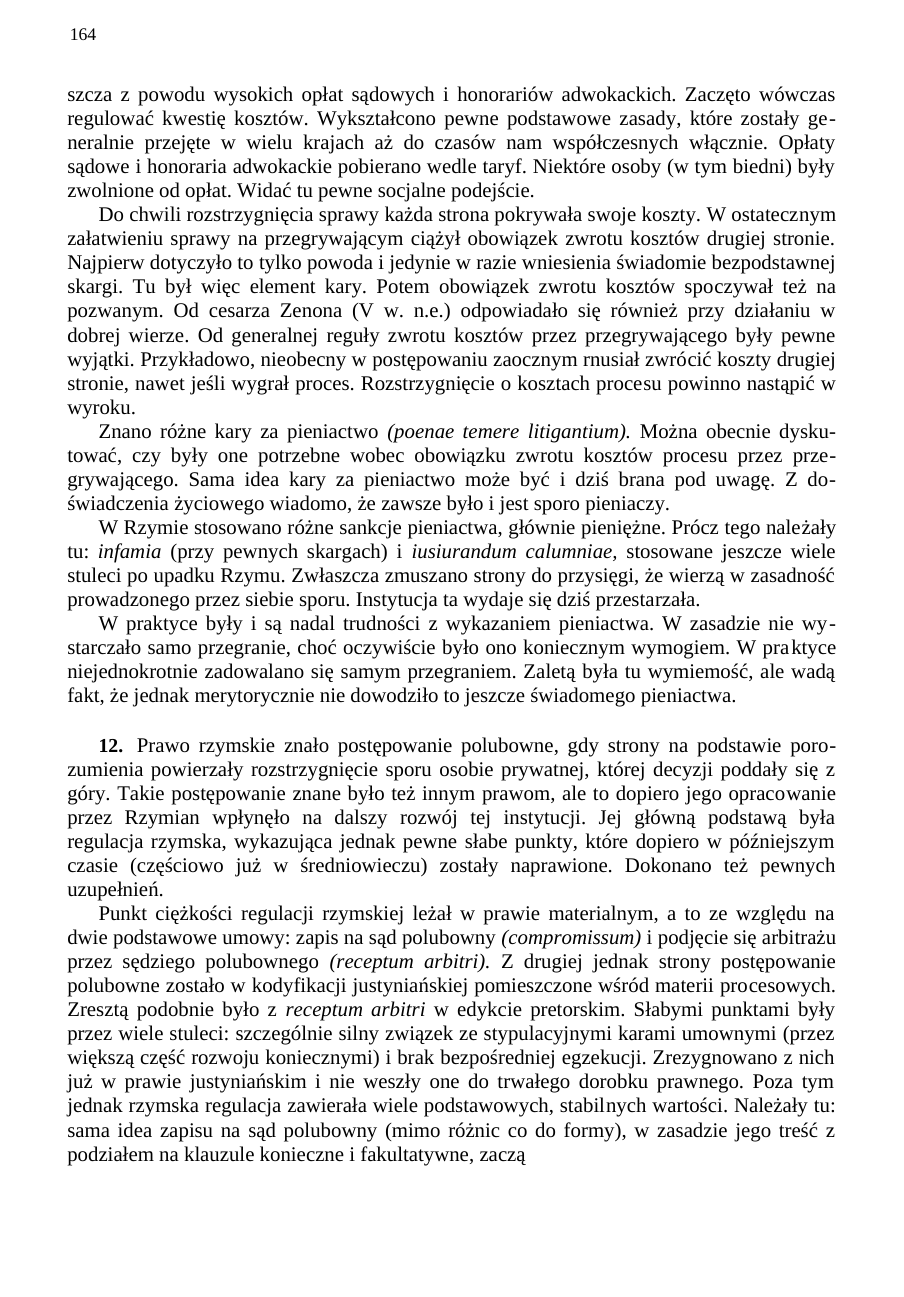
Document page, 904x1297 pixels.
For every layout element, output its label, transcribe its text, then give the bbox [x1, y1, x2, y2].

text W praktyce były i są nadal trudności z wykazaniem pieniactwa. W zasadzie nie wy­starczało samo przegranie, choć oczywiście było ono koniecznym wymogiem. W pra­ktyce niejednokrotnie zadowalano się samym przegraniem. Zaletą była tu wymiemość, ale wadą fakt, że jednak merytorycznie nie dowodziło to jeszcze świadomego pie­niactwa. [67, 611, 836, 707]
text 164 [69, 23, 99, 44]
list Prawo rzymskie znało postępowanie polubowne, gdy strony na podstawie poro­zumienia powierzały rozstrzygnięcie sporu osobie prywatnej, której decyzji poddały się z góry. Takie postępowanie znane było też innym prawom, ale to dopiero jego opraco­wanie przez Rzymian wpłynęło na dalszy rozwój tej instytucji. Jej główną podstawą była regulacja rzymska, wykazująca jednak pewne słabe punkty, które dopiero w późniejszym czasie (częściowo już w średniowieczu) zostały naprawione. Dokonano też pewnych uzupełnień. [67, 732, 836, 901]
text Punkt ciężkości regulacji rzymskiej leżał w prawie materialnym, a to ze względu na dwie podstawowe umowy: zapis na sąd polubowny (compromissum) i podjęcie się arbi­trażu przez sędziego polubownego (receptum arbitri). Z drugiej jednak strony postępo­wanie polubowne zostało w kodyfikacji justyniańskiej pomieszczone wśród materii pro­cesowych. Zresztą podobnie było z receptum arbitri w edykcie pretorskim. Słabymi punktami były przez wiele stuleci: szczególnie silny związek ze stypulacyjnymi karami umownymi (przez większą część rozwoju koniecznymi) i brak bezpośredniej egzekucji. Zrezygnowano z nich już w prawie justyniańskim i nie weszły one do trwałego dorobku prawnego. Poza tym jednak rzymska regulacja zawierała wiele podstawowych, stabil­nych wartości. Należały tu: sama idea zapisu na sąd polubowny (mimo różnic co do formy), w zasadzie jego treść z podziałem na klauzule konieczne i fakultatywne, zaczą­ [67, 901, 836, 1166]
text Do chwili rozstrzygnięcia sprawy każda strona pokrywała swoje koszty. W ostatecz­nym załatwieniu sprawy na przegrywającym ciążył obowiązek zwrotu kosztów drugiej stronie. Najpierw dotyczyło to tylko powoda i jedynie w razie wniesienia świadomie bezpodstawnej skargi. Tu był więc element kary. Potem obowiązek zwrotu kosztów spo­czywał też na pozwanym. Od cesarza Zenona (V w. n.e.) odpowiadało się również przy działaniu w dobrej wierze. Od generalnej reguły zwrotu kosztów przez przegrywającego były pewne wyjątki. Przykładowo, nieobecny w postępowaniu zaocznym rnusiał zwró­cić koszty drugiej stronie, nawet jeśli wygrał proces. Rozstrzygnięcie o kosztach proce­su powinno nastąpić w wyroku. [67, 202, 836, 419]
text Znano różne kary za pieniactwo (poenae temere litigantium). Można obecnie dysku­tować, czy były one potrzebne wobec obowiązku zwrotu kosztów procesu przez prze­grywającego. Sama idea kary za pieniactwo może być i dziś brana pod uwagę. Z do­świadczenia życiowego wiadomo, że zawsze było i jest sporo pieniaczy. [67, 419, 836, 515]
text szcza z powodu wysokich opłat sądowych i honorariów adwokackich. Zaczęto wówczas regulować kwestię kosztów. Wykształcono pewne podstawowe zasady, które zostały ge­neralnie przejęte w wielu krajach aż do czasów nam współczesnych włącznie. Opłaty sądowe i honoraria adwokackie pobierano wedle taryf. Niektóre osoby (w tym biedni) były zwolnione od opłat. Widać tu pewne socjalne podejście. [67, 82, 836, 202]
text W Rzymie stosowano różne sankcje pieniactwa, głównie pieniężne. Prócz tego nale­żały tu: infamia (przy pewnych skargach) i iusiurandum calumniae, stosowane jeszcze wiele stuleci po upadku Rzymu. Zwłaszcza zmuszano strony do przysięgi, że wierzą w zasadność prowadzonego przez siebie sporu. Instytucja ta wydaje się dziś przesta­rzała. [67, 515, 836, 611]
